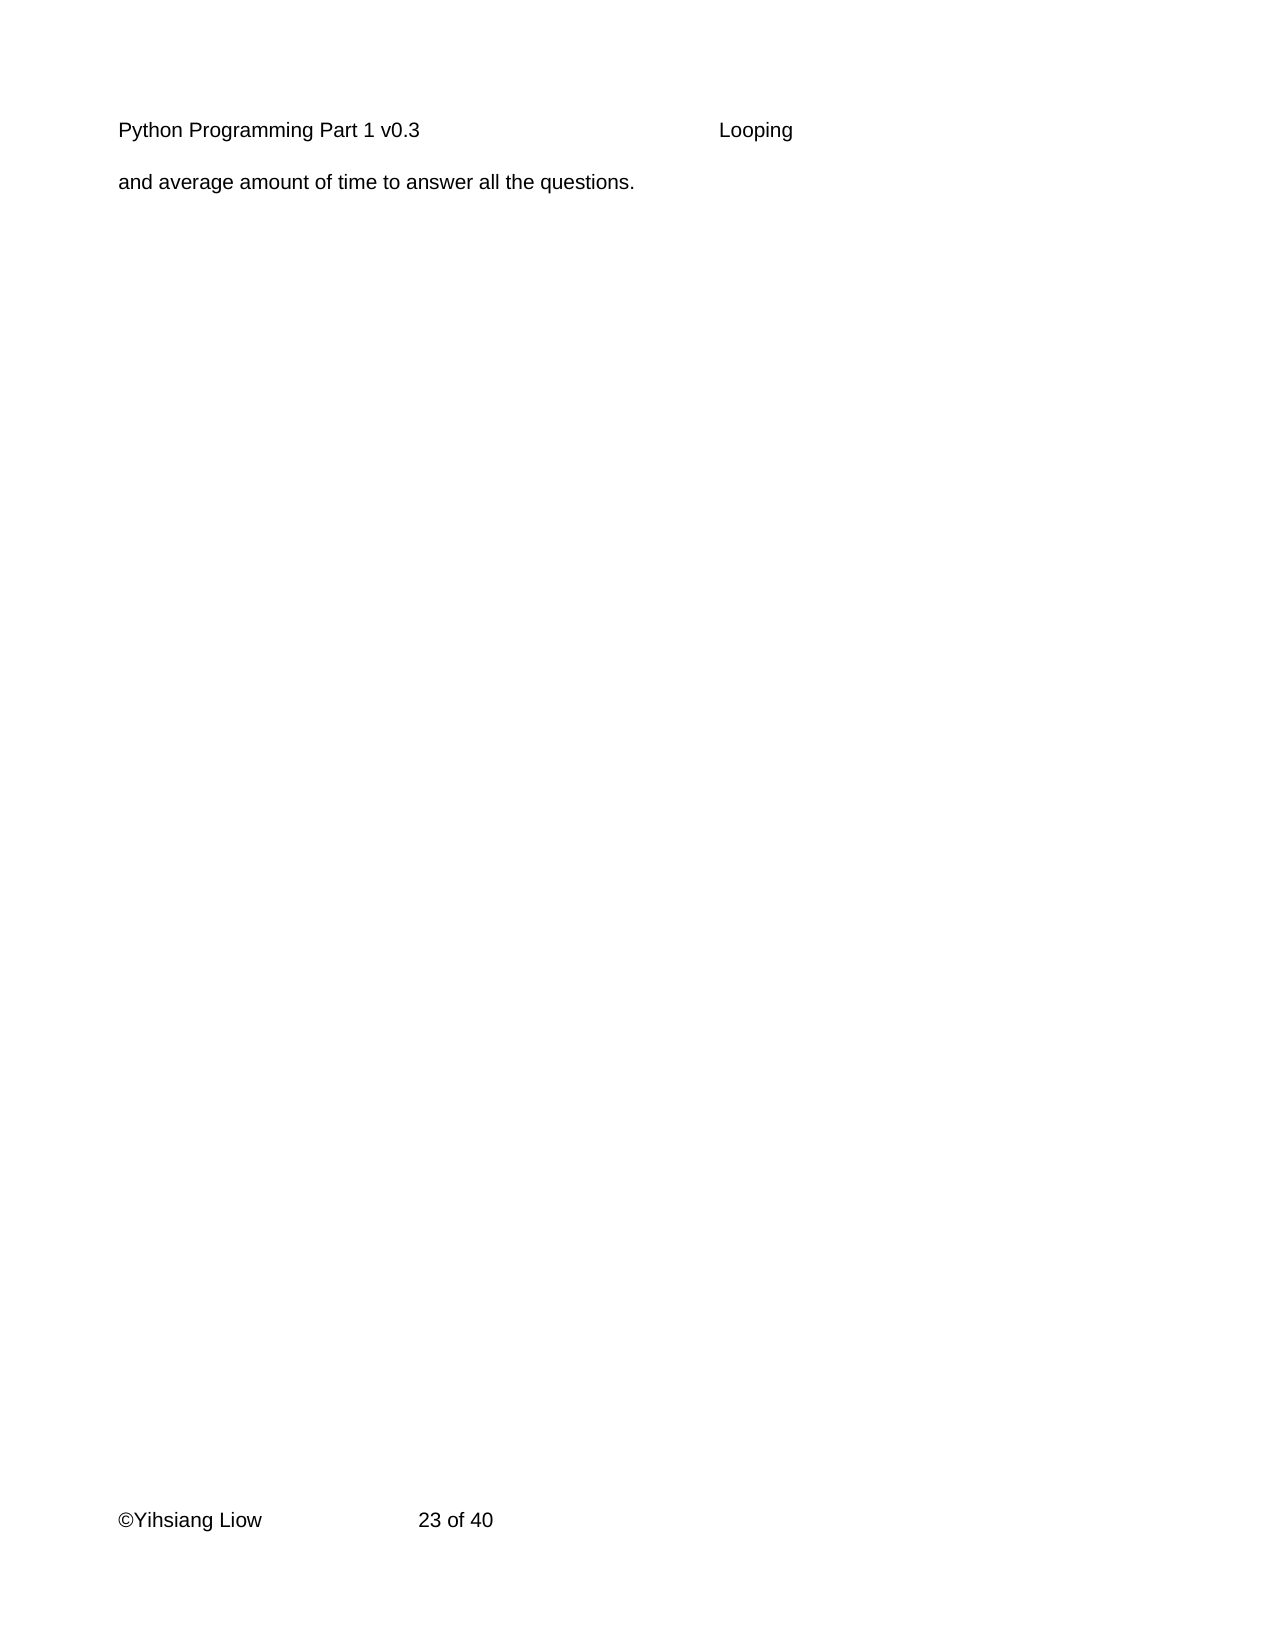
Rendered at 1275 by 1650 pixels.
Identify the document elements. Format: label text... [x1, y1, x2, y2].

text and average amount of time to answer all the questions. [118, 171, 793, 194]
